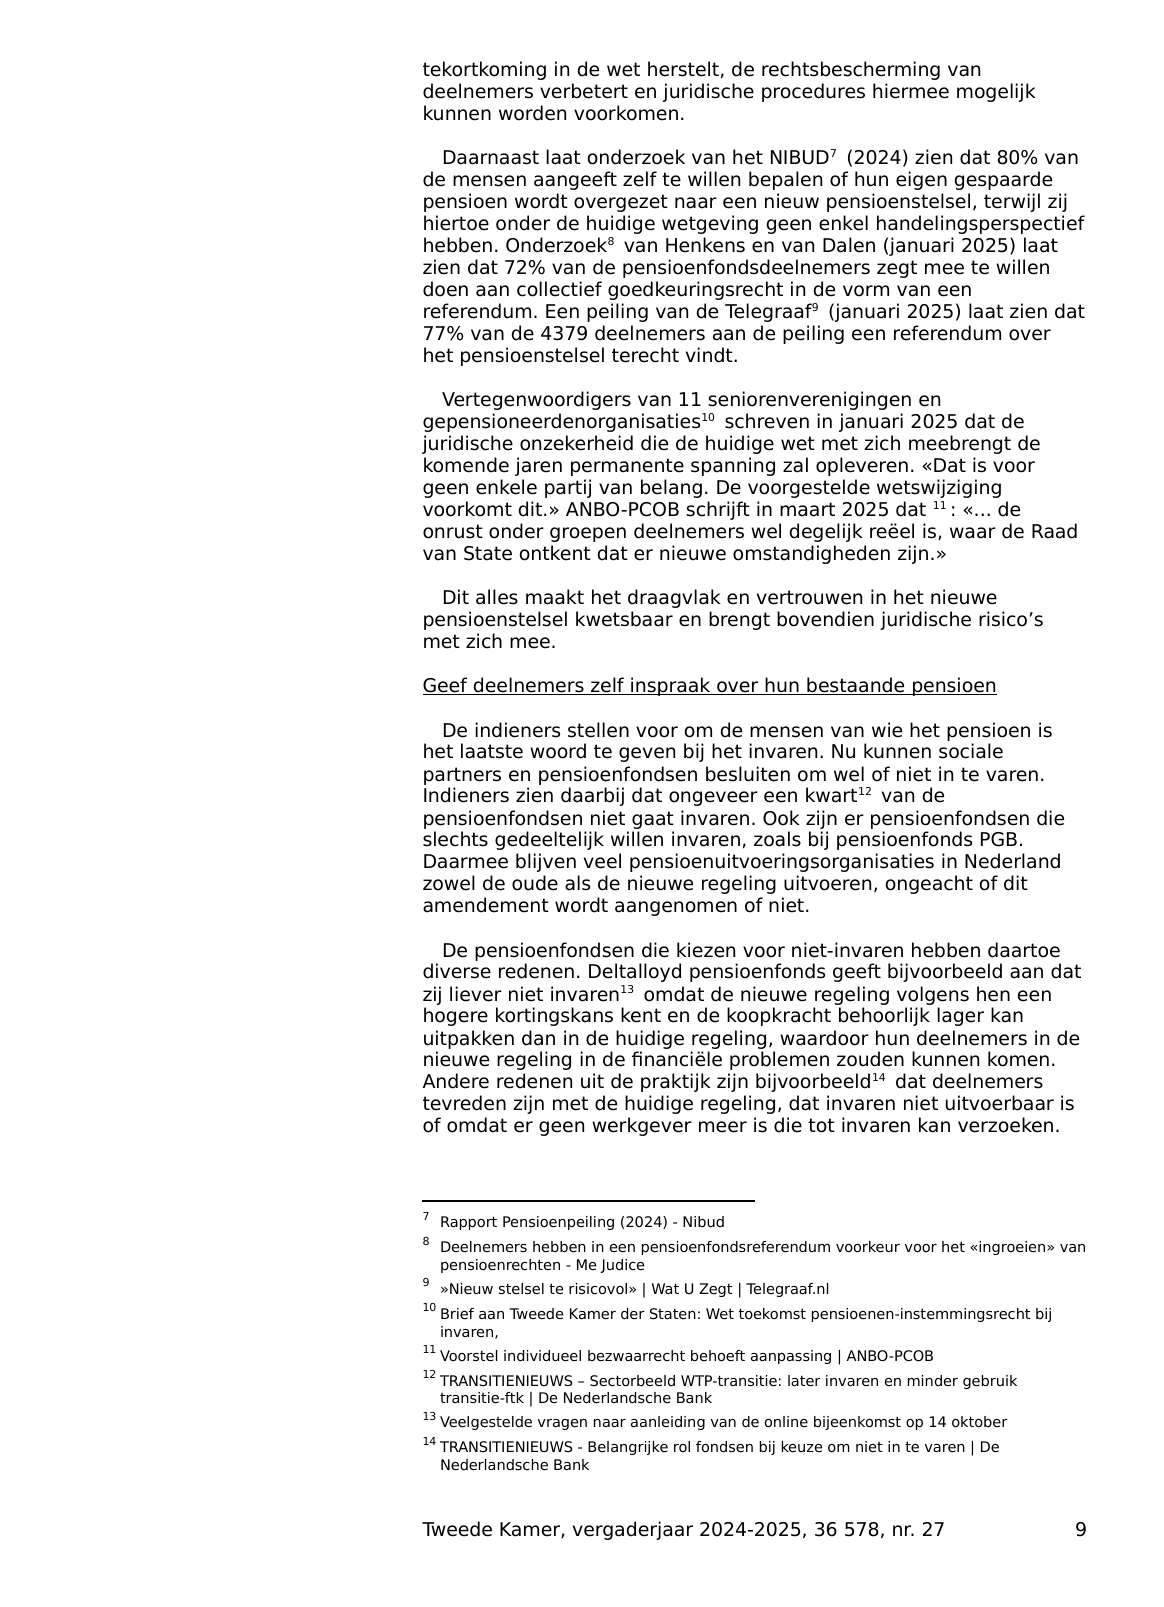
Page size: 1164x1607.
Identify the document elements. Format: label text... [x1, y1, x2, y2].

text tekortkoming in de wet herstelt, de rechtsbescherming van deelnemers verbetert en juridische procedures hiermee mogelijk kunnen worden voorkomen. [422, 59, 1087, 125]
text Vertegenwoordigers van 11 seniorenverenigingen en gepensioneerdenorganisaties schreven in januari 2025 dat de juridische onzekerheid die de huidige wet met zich meebrengt de komende jaren permanente spanning zal opleveren. «Dat is voor geen enkele partij van belang. De voorgestelde wetswijziging voorkomt dit.» ANBO-PCOB schrijft in maart 2025 dat : «... de onrust onder groepen deelnemers wel degelijk reëel is, waar de Raad van State ontkent dat er nieuwe omstandigheden zijn.» [422, 389, 1087, 565]
text Deelnemers hebben in een pensioenfondsreferendum voorkeur voor het «ingroeien» van pensioenrechten - Me Judice [422, 1235, 1087, 1274]
text Dit alles maakt het draagvlak en vertrouwen in het nieuwe pensioenstelsel kwetsbaar en brengt bovendien juridische risico’s met zich mee. [422, 587, 1087, 653]
text De indieners stellen voor om de mensen van wie het pensioen is het laatste woord te geven bij het invaren. Nu kunnen sociale partners en pensioenfondsen besluiten om wel of niet in te varen. Indieners zien daarbij dat ongeveer een kwart van de pensioenfondsen niet gaat invaren. Ook zijn er pensioenfondsen die slechts gedeeltelijk willen invaren, zoals bij pensioenfonds PGB. Daarmee blijven veel pensioenuitvoeringsorganisaties in Nederland zowel de oude als de nieuwe regeling uitvoeren, ongeacht of dit amendement wordt aangenomen of niet. [422, 719, 1087, 917]
subtitle Geef deelnemers zelf inspraak over hun bestaande pensioen [422, 675, 1087, 697]
text Voorstel individueel bezwaarrecht behoeft aanpassing | ANBO-PCOB [422, 1343, 1087, 1366]
text Rapport Pensioenpeiling (2024) - Nibud [422, 1210, 1087, 1232]
text TRANSITIENIEUWS - Belangrijke rol fondsen bij keuze om niet in te varen | De Nederlandsche Bank [422, 1435, 1087, 1474]
text De pensioenfondsen die kiezen voor niet-invaren hebben daartoe diverse redenen. Deltalloyd pensioenfonds geeft bijvoorbeeld aan dat zij liever niet invaren omdat de nieuwe regeling volgens hen een hogere kortingskans kent en de koopkracht behoorlijk lager kan uitpakken dan in de huidige regeling, waardoor hun deelnemers in de nieuwe regeling in de financiële problemen zouden kunnen komen. Andere redenen uit de praktijk zijn bijvoorbeeld dat deelnemers tevreden zijn met de huidige regeling, dat invaren niet uitvoerbaar is of omdat er geen werkgever meer is die tot invaren kan verzoeken. [422, 939, 1087, 1137]
text Brief aan Tweede Kamer der Staten: Wet toekomst pensioenen-instemmingsrecht bij invaren, [422, 1302, 1087, 1341]
text Veelgestelde vragen naar aanleiding van de online bijeenkomst op 14 oktober [422, 1410, 1087, 1432]
text TRANSITIENIEUWS – Sectorbeeld WTP-transitie: later invaren en minder gebruik transitie-ftk | De Nederlandsche Bank [422, 1368, 1087, 1407]
text »Nieuw stelsel te risicovol» | Wat U Zegt | Telegraaf.nl [422, 1277, 1087, 1299]
text Daarnaast laat onderzoek van het NIBUD (2024) zien dat 80% van de mensen aangeeft zelf te willen bepalen of hun eigen gespaarde pensioen wordt overgezet naar een nieuw pensioenstelsel, terwijl zij hiertoe onder de huidige wetgeving geen enkel handelingsperspectief hebben. Onderzoek van Henkens en van Dalen (januari 2025) laat zien dat 72% van de pensioenfondsdeelnemers zegt mee te willen doen aan collectief goedkeuringsrecht in de vorm van een referendum. Een peiling van de Telegraaf (januari 2025) laat zien dat 77% van de 4379 deelnemers aan de peiling een referendum over het pensioenstelsel terecht vindt. [422, 147, 1087, 367]
